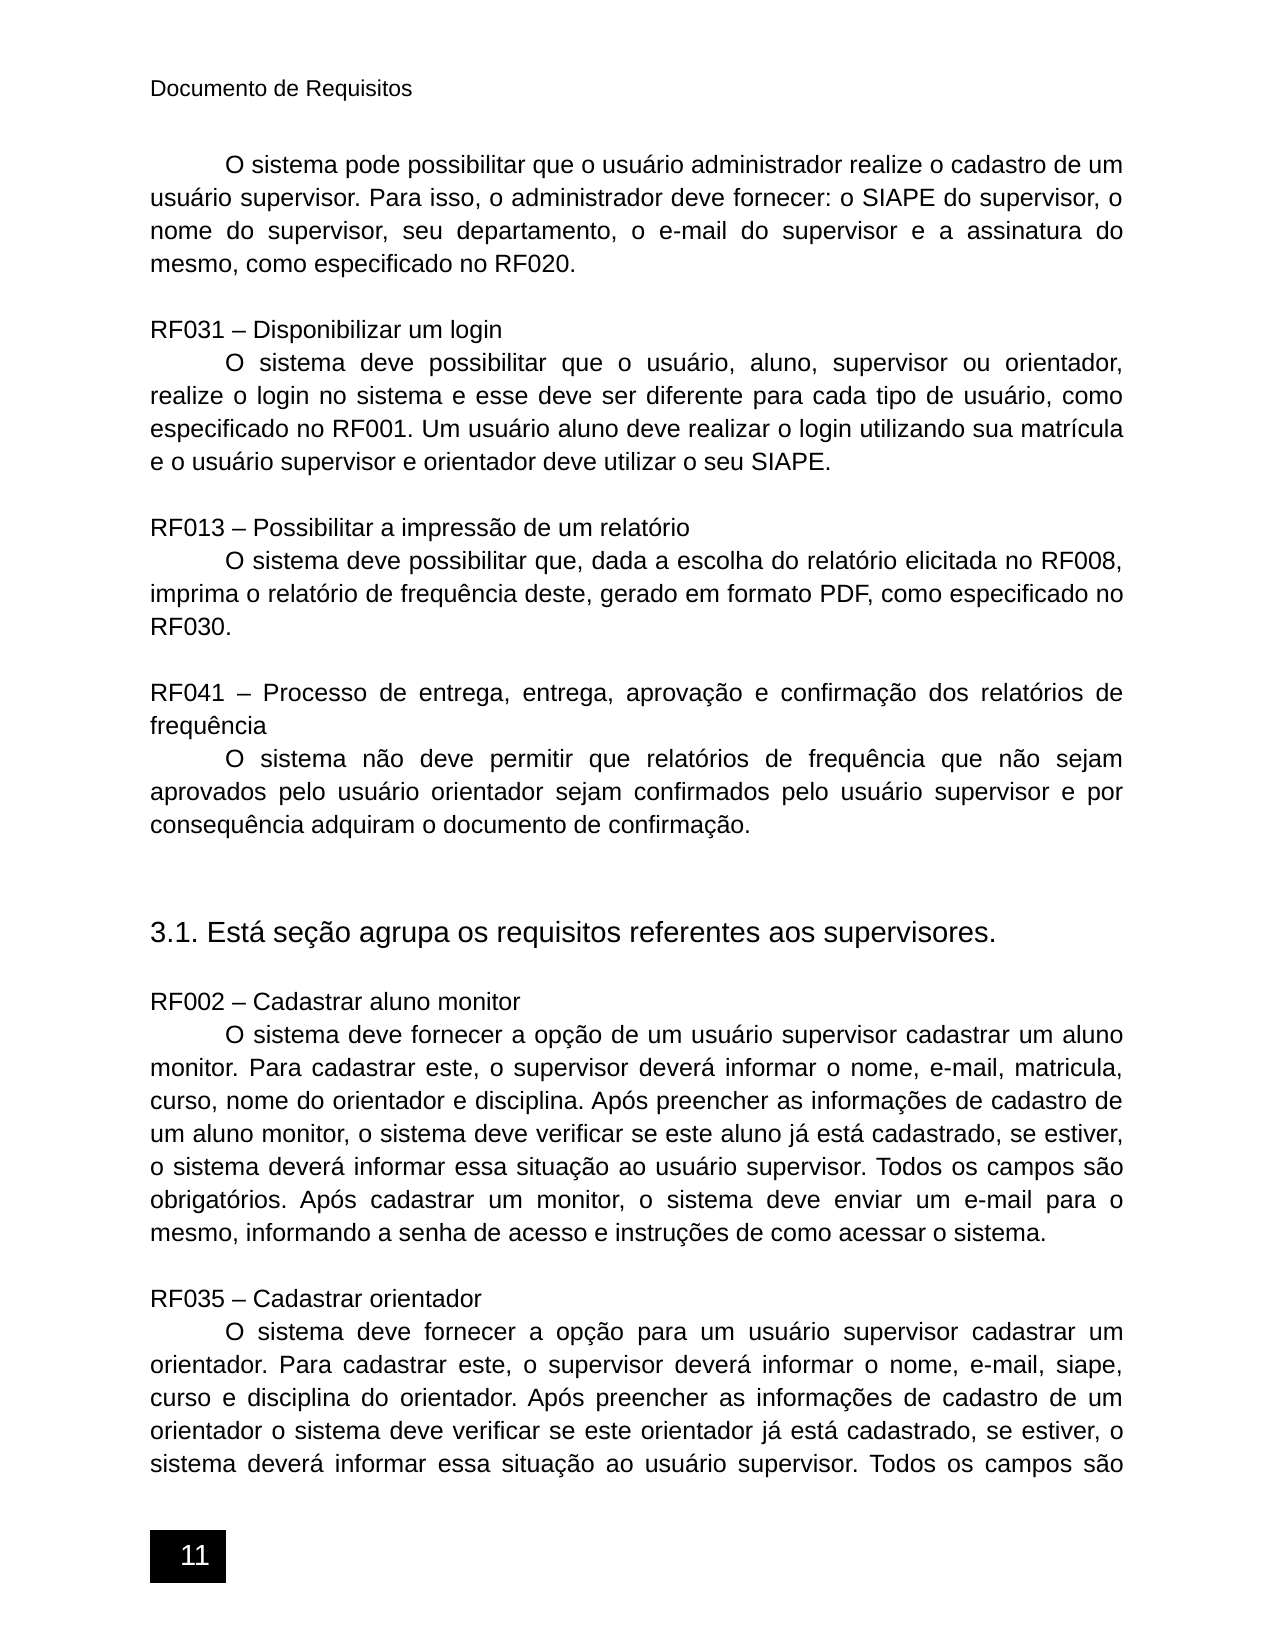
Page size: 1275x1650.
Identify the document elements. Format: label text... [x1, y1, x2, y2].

text O sistema deve possibilitar que, dada a escolha do relatório elicitada no RF008, imprima o relatório de frequência deste, gerado em formato PDF, como especificado no RF030. [150, 546, 1125, 641]
text O sistema deve fornecer a opção para um usuário supervisor cadastrar um orientador. Para cadastrar este, o supervisor deverá informar o nome, e-mail, siape, curso e disciplina do orientador. Após preencher as informações de cadastro de um orientador o sistema deve verificar se este orientador já está cadastrado, se estiver, o sistema deverá informar essa situação ao usuário supervisor. Todos os campos são [150, 1317, 1125, 1478]
text RF031 – Disponibilizar um login [150, 315, 1125, 344]
text O sistema pode possibilitar que o usuário administrador realize o cadastro de um usuário supervisor. Para isso, o administrador deve fornecer: o SIAPE do supervisor, o nome do supervisor, seu departamento, o e-mail do supervisor e a assinatura do mesmo, como especificado no RF020. [150, 150, 1125, 278]
text RF002 – Cadastrar aluno monitor [150, 987, 1125, 1015]
text O sistema não deve permitir que relatórios de frequência que não sejam aprovados pelo usuário orientador sejam confirmados pelo usuário supervisor e por consequência adquiram o documento de confirmação. [150, 744, 1125, 839]
text 3.1. Está seção agrupa os requisitos referentes aos supervisores. [150, 915, 1125, 948]
text O sistema deve possibilitar que o usuário, aluno, supervisor ou orientador, realize o login no sistema e esse deve ser diferente para cada tipo de usuário, como especificado no RF001. Um usuário aluno deve realizar o login utilizando sua matrícula e o usuário supervisor e orientador deve utilizar o seu SIAPE. [150, 348, 1125, 476]
text RF013 – Possibilitar a impressão de um relatório [150, 513, 1125, 542]
text RF041 – Processo de entrega, entrega, aprovação e confirmação dos relatórios de frequência [150, 678, 1125, 740]
text O sistema deve fornecer a opção de um usuário supervisor cadastrar um aluno monitor. Para cadastrar este, o supervisor deverá informar o nome, e-mail, matricula, curso, nome do orientador e disciplina. Após preencher as informações de cadastro de um aluno monitor, o sistema deve verificar se este aluno já está cadastrado, se estiver, o sistema deverá informar essa situação ao usuário supervisor. Todos os campos são obrigatórios. Após cadastrar um monitor, o sistema deve enviar um e-mail para o mesmo, informando a senha de acesso e instruções de como acessar o sistema. [150, 1019, 1125, 1246]
text RF035 – Cadastrar orientador [150, 1284, 1125, 1312]
